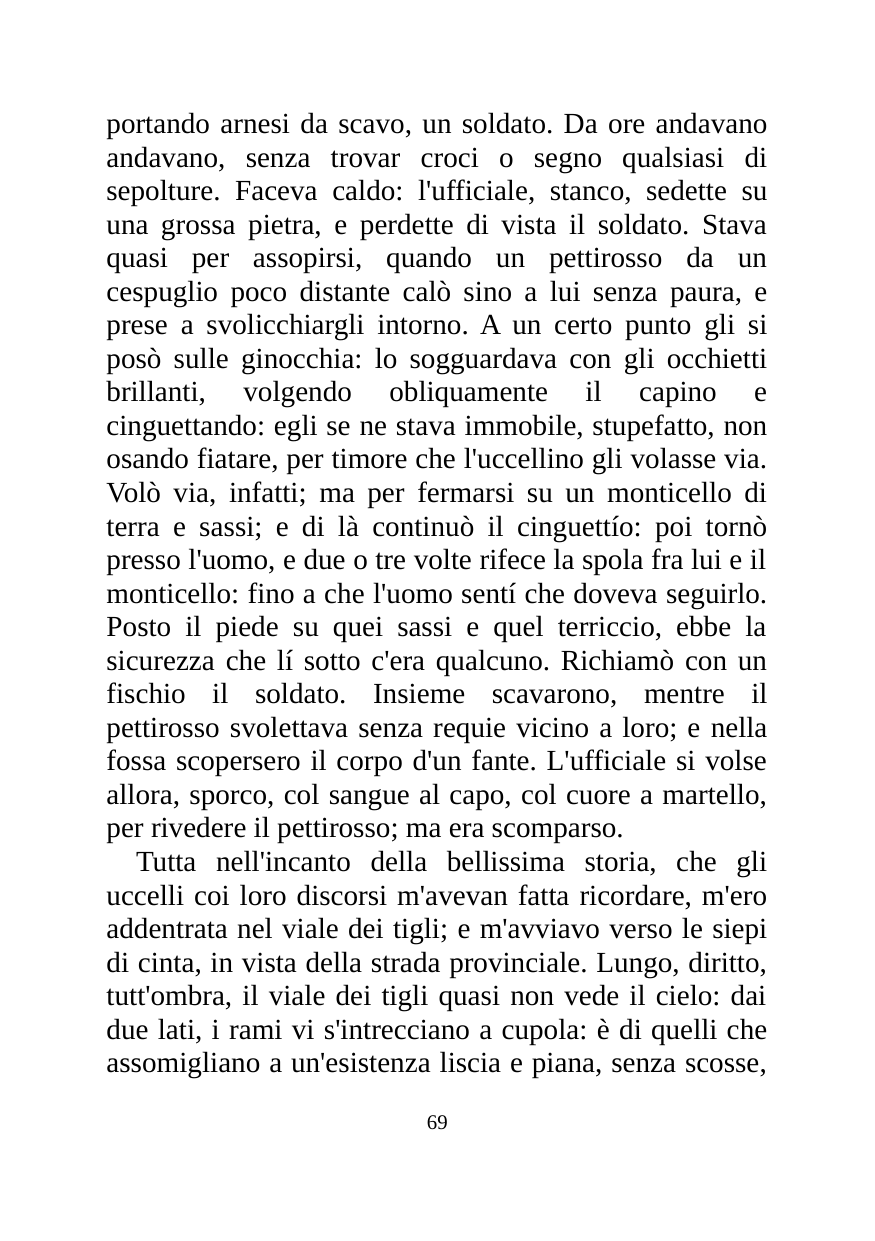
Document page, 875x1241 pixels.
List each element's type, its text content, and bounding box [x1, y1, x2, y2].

text Tutta nell'incanto della bellissima storia, che gli uccelli coi loro discorsi m'avevan fatta ricordare, m'ero addentrata nel viale dei tigli; e m'avviavo verso le siepi di cinta, in vista della strada provinciale. Lungo, diritto, tutt'ombra, il viale dei tigli quasi non vede il cielo: dai due lati, i rami vi s'intrecciano a cupola: è di quelli che assomigliano a un'esistenza liscia e piana, senza scosse, [106, 844, 768, 1079]
text portando arnesi da scavo, un soldato. Da ore andavano andavano, senza trovar croci o segno qualsiasi di sepolture. Faceva caldo: l'ufficiale, stanco, sedette su una grossa pietra, e perdette di vista il soldato. Stava quasi per assopirsi, quando un pettirosso da un cespuglio poco distante calò sino a lui senza paura, e prese a svolicchiargli intorno. A un certo punto gli si posò sulle ginocchia: lo sogguardava con gli occhietti brillanti, volgendo obliquamente il capino e cinguettando: egli se ne stava immobile, stupefatto, non osando fiatare, per timore che l'uccellino gli volasse via. Volò via, infatti; ma per fermarsi su un monticello di terra e sassi; e di là continuò il cinguettío: poi tornò presso l'uomo, e due o tre volte rifece la spola fra lui e il monticello: fino a che l'uomo sentí che doveva seguirlo. Posto il piede su quei sassi e quel terriccio, ebbe la sicurezza che lí sotto c'era qualcuno. Richiamò con un fischio il soldato. Insieme scavarono, mentre il pettirosso svolettava senza requie vicino a loro; e nella fossa scopersero il corpo d'un fante. L'ufficiale si volse allora, sporco, col sangue al capo, col cuore a martello, per rivedere il pettirosso; ma era scomparso. [106, 106, 768, 844]
